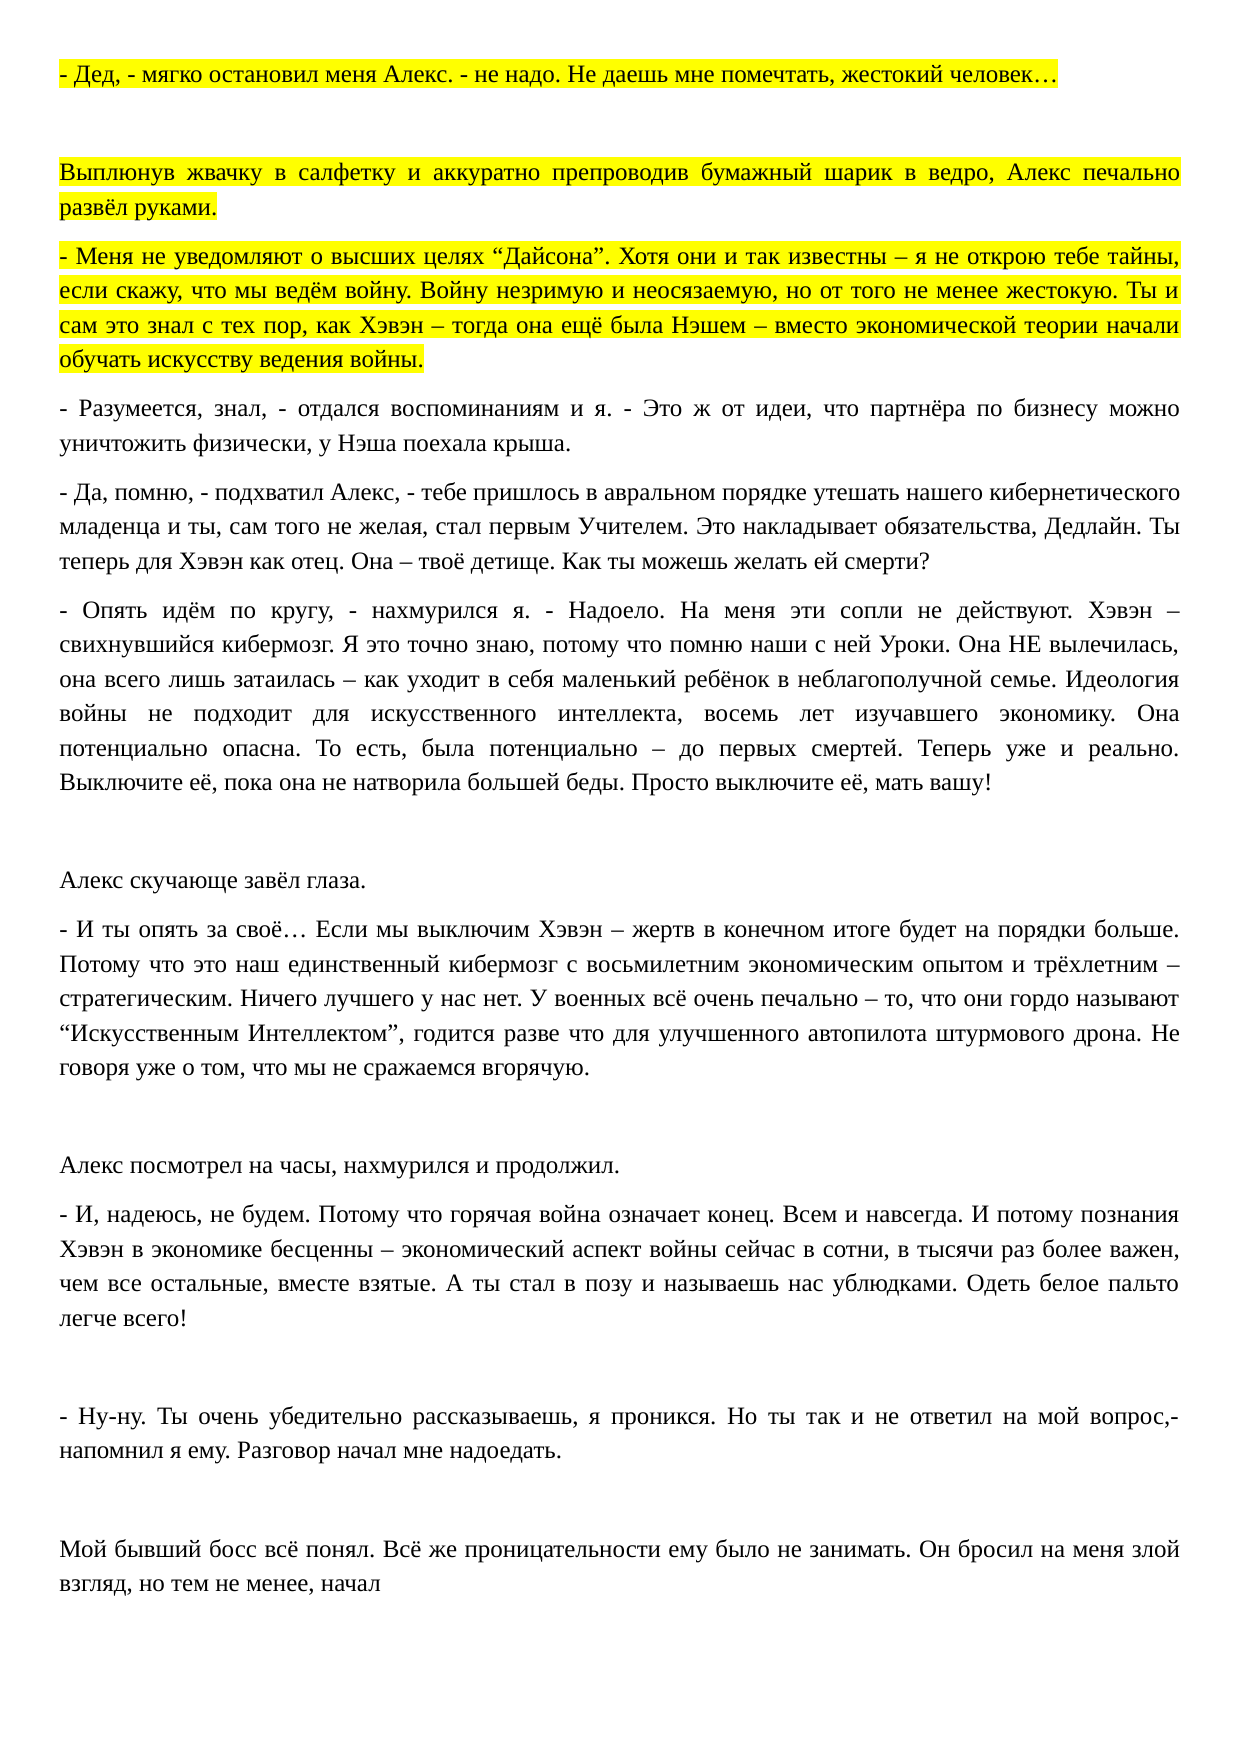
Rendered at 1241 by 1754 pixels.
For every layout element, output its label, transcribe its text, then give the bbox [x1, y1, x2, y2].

text - Меня не уведомляют о высших целях “Дайсона”. Хотя они и так известны – я не открою тебе тайны, если скажу, что мы ведём войну. Войну незримую и неосязаемую, но от того не менее жестокую. Ты и сам это знал с тех пор, как Хэвэн – тогда она ещё была Нэшем – вместо экономической теории начали обучать искусству ведения войны. [59, 241, 1181, 373]
text - Разумеется, знал, - отдался воспоминаниям и я. - Это ж от идеи, что партнёра по бизнесу можно уничтожить физически, у Нэша поехала крыша. [59, 393, 1181, 456]
text Выплюнув жвачку в салфетку и аккуратно препроводив бумажный шарик в ведро, Алекс печально развёл руками. [59, 157, 1181, 220]
text - Ну-ну. Ты очень убедительно рассказываешь, я проникся. Но ты так и не ответил на мой вопрос,- напомнил я ему. Разговор начал мне надоедать. [59, 1401, 1181, 1464]
text Мой бывший босс всё понял. Всё же проницательности ему было не занимать. Он бросил на меня злой взгляд, но тем не менее, начал [59, 1534, 1181, 1597]
text - Да, помню, - подхватил Алекс, - тебе пришлось в авральном порядке утешать нашего кибернетического младенца и ты, сам того не желая, стал первым Учителем. Это накладывает обязательства, Дедлайн. Ты теперь для Хэвэн как отец. Она – твоё детище. Как ты можешь желать ей смерти? [59, 477, 1181, 574]
text - И, надеюсь, не будем. Потому что горячая война означает конец. Всем и навсегда. И потому познания Хэвэн в экономике бесценны – экономический аспект войны сейчас в сотни, в тысячи раз более важен, чем все остальные, вместе взятые. А ты стал в позу и называешь нас ублюдками. Одеть белое пальто легче всего! [59, 1199, 1181, 1332]
text - Дед, - мягко остановил меня Алекс. - не надо. Не даешь мне помечтать, жестокий человек… [59, 59, 1181, 88]
text - И ты опять за своё… Если мы выключим Хэвэн – жертв в конечном итоге будет на порядки больше. Потому что это наш единственный кибермозг с восьмилетним экономическим опытом и трёхлетним – стратегическим. Ничего лучшего у нас нет. У военных всё очень печально – то, что они гордо называют “Искусственным Интеллектом”, годится разве что для улучшенного автопилота штурмового дрона. Не говоря уже о том, что мы не сражаемся вгорячую. [59, 914, 1181, 1081]
text Алекс посмотрел на часы, нахмурился и продолжил. [59, 1150, 1181, 1179]
text Алекс скучающе завёл глаза. [59, 865, 1181, 894]
text - Опять идём по кругу, - нахмурился я. - Надоело. На меня эти сопли не действуют. Хэвэн – свихнувшийся кибермозг. Я это точно знаю, потому что помню наши с ней Уроки. Она НЕ вылечилась, она всего лишь затаилась – как уходит в себя маленький ребёнок в неблагополучной семье. Идеология войны не подходит для искусственного интеллекта, восемь лет изучавшего экономику. Она потенциально опасна. То есть, была потенциально – до первых смертей. Теперь уже и реально. Выключите её, пока она не натворила большей беды. Просто выключите её, мать вашу! [59, 595, 1181, 796]
